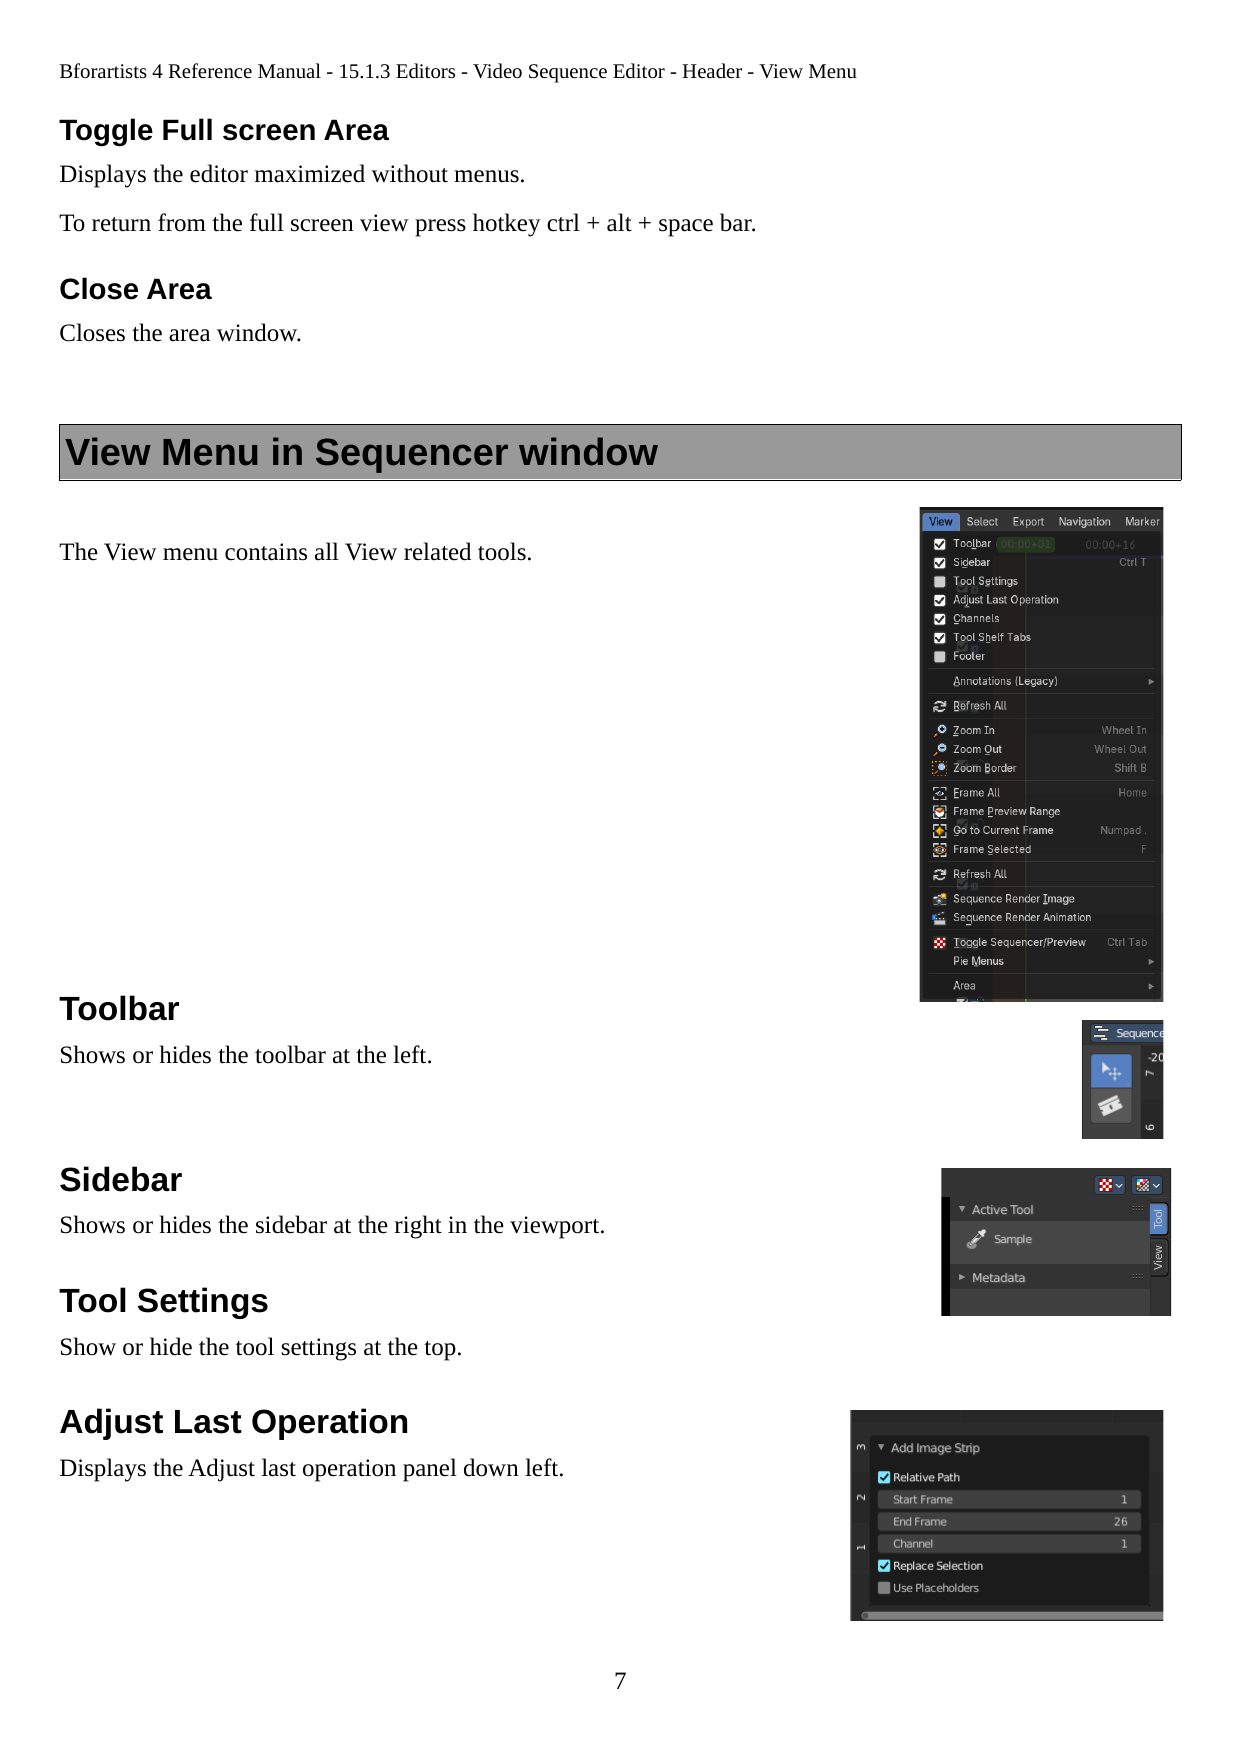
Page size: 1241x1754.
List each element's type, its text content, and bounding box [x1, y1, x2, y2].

picture [941, 1168, 1172, 1316]
text Displays the Adjust last operation panel down left. [59, 1453, 850, 1481]
text Shows or hides the sidebar at the right in the viewport. [59, 1211, 941, 1239]
subtitle Close Area [59, 272, 1181, 305]
picture [850, 1410, 1164, 1621]
text The View menu contains all View related tools. [59, 537, 919, 566]
subtitle Toggle Full screen Area [59, 113, 1181, 146]
picture [1080, 1020, 1164, 1139]
subtitle Sidebar [59, 1159, 1181, 1198]
text Closes the area window. [59, 318, 1181, 347]
text Displays the editor maximized without menus. [59, 159, 1181, 188]
subtitle Adjust Last Operation [59, 1401, 1181, 1440]
picture [919, 507, 1164, 1002]
text Shows or hides the toolbar at the left. [59, 1040, 1080, 1069]
text Show or hide the tool settings at the top. [59, 1332, 1181, 1360]
table_header View Menu in Sequencer window [60, 425, 1181, 479]
text To return from the full screen view press hotkey ctrl + alt + space bar. [59, 208, 1181, 237]
subtitle Tool Settings [59, 1280, 1181, 1319]
subtitle Toolbar [59, 989, 1181, 1028]
